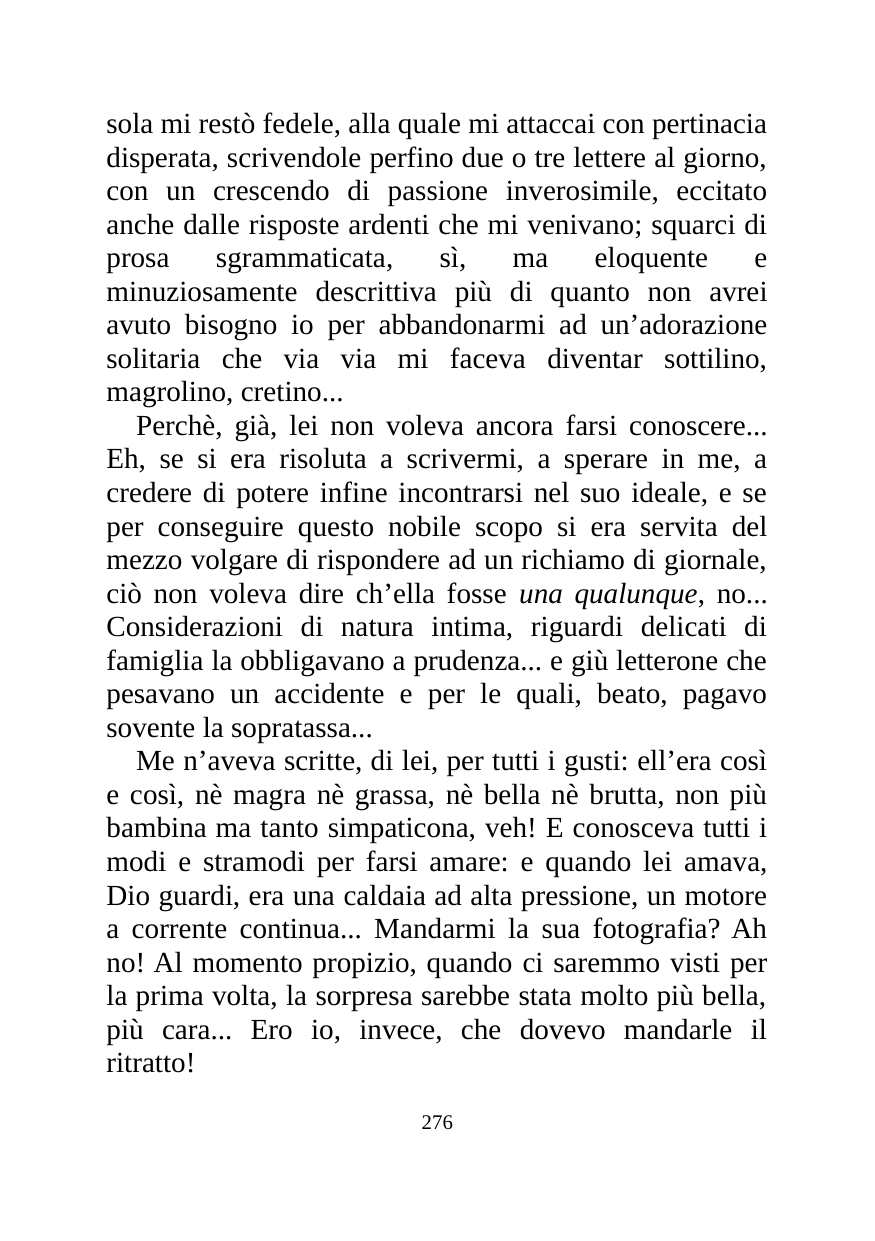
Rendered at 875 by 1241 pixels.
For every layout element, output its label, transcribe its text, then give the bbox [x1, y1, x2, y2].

text Perchè, già, lei non voleva ancora farsi conoscere... Eh, se si era risoluta a scrivermi, a sperare in me, a credere di potere infine incontrarsi nel suo ideale, e se per conseguire questo nobile scopo si era servita del mezzo volgare di rispondere ad un richiamo di giornale, ciò non voleva dire ch’ella fosse una qualunque, no... Considerazioni di natura intima, riguardi delicati di famiglia la obbligavano a prudenza... e giù letterone che pesavano un accidente e per le quali, beato, pagavo sovente la sopratassa... [106, 408, 768, 743]
text Me n’aveva scritte, di lei, per tutti i gusti: ell’era così e così, nè magra nè grassa, nè bella nè brutta, non più bambina ma tanto simpaticona, veh! E conosceva tutti i modi e stramodi per farsi amare: e quando lei amava, Dio guardi, era una caldaia ad alta pressione, un motore a corrente continua... Mandarmi la sua fotografia? Ah no! Al momento propizio, quando ci saremmo visti per la prima volta, la sorpresa sarebbe stata molto più bella, più cara... Ero io, invece, che dovevo mandarle il ritratto! [106, 743, 768, 1079]
text sola mi restò fedele, alla quale mi attaccai con pertinacia disperata, scrivendole perfino due o tre lettere al giorno, con un crescendo di passione inverosimile, eccitato anche dalle risposte ardenti che mi venivano; squarci di prosa sgrammaticata, sì, ma eloquente e minuziosamente descrittiva più di quanto non avrei avuto bisogno io per abbandonarmi ad un’adorazione solitaria che via via mi faceva diventar sottilino, magrolino, cretino... [106, 106, 768, 408]
